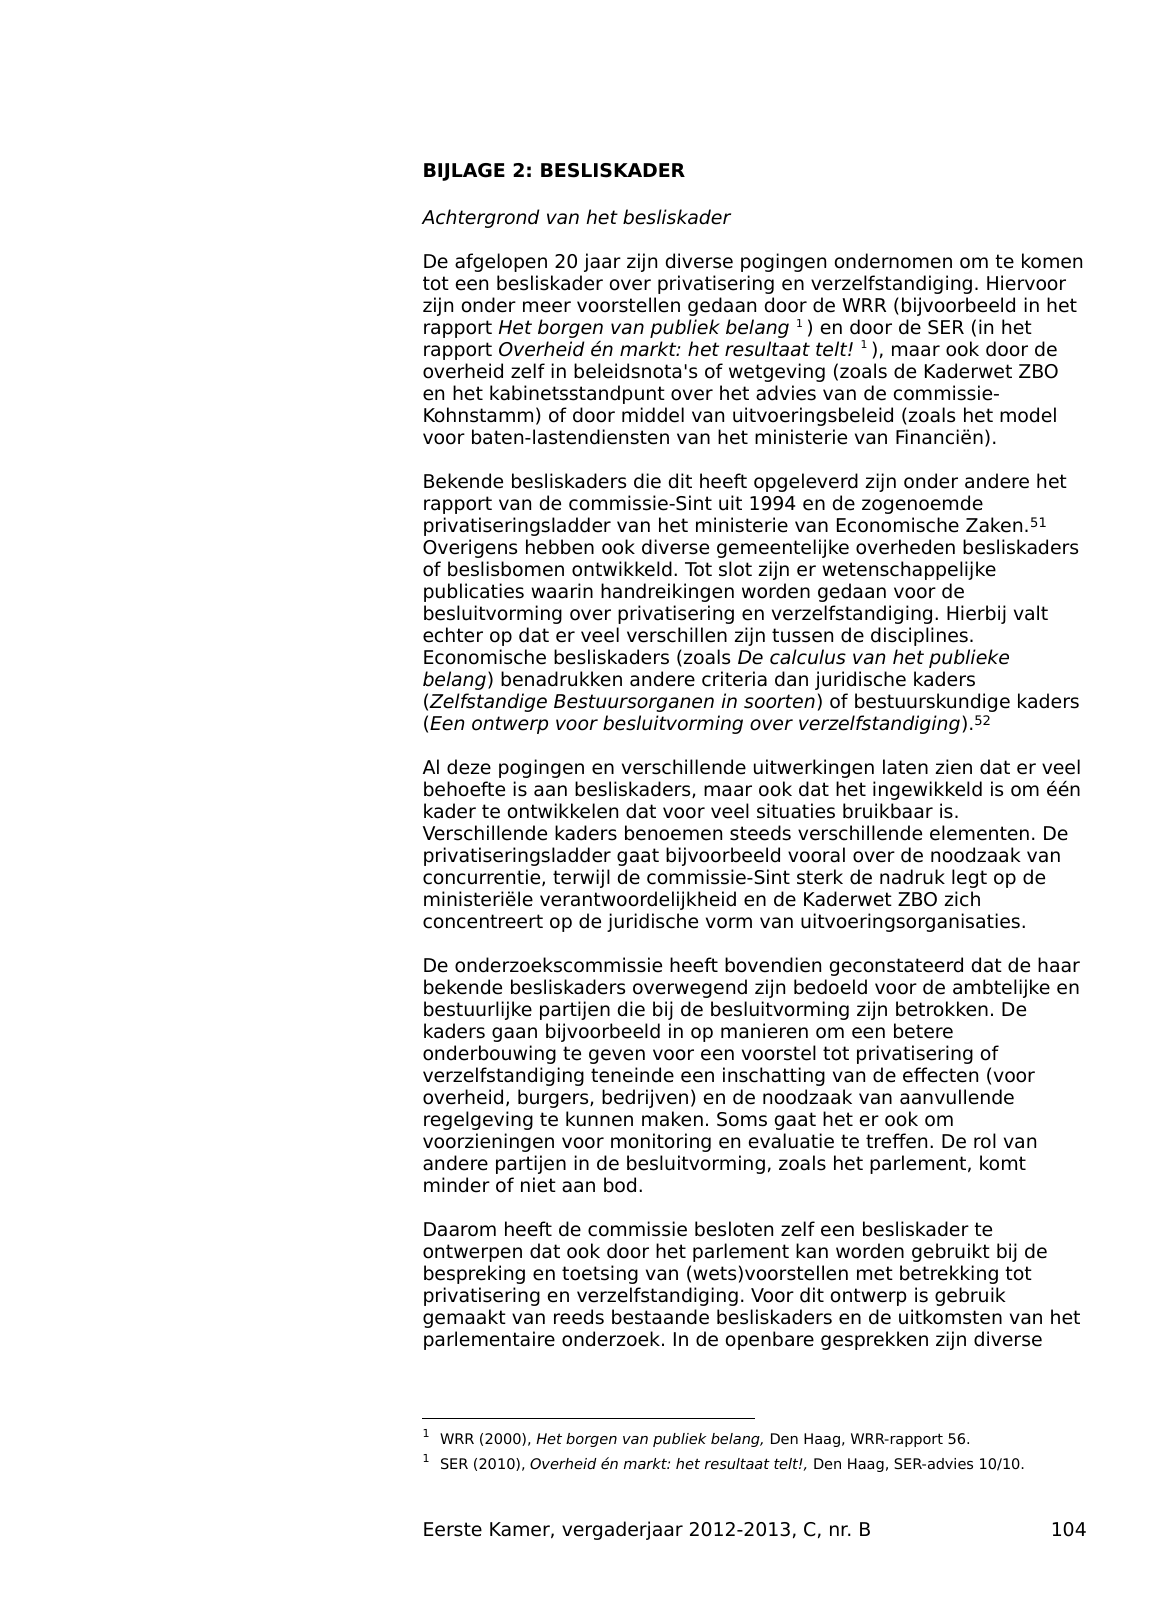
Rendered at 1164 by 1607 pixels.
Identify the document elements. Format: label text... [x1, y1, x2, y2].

subtitle Achtergrond van het besliskader [422, 207, 1087, 229]
text Al deze pogingen en verschillende uitwerkingen laten zien dat er veel behoefte is aan besliskaders, maar ook dat het ingewikkeld is om één kader te ontwikkelen dat voor veel situaties bruikbaar is. Verschillende kaders benoemen steeds verschillende elementen. De privatiseringsladder gaat bijvoorbeeld vooral over de noodzaak van concurrentie, terwijl de commissie-Sint sterk de nadruk legt op de ministeriële verantwoordelijkheid en de Kaderwet ZBO zich concentreert op de juridische vorm van uitvoeringsorganisaties. [422, 757, 1087, 933]
text SER (2010), Overheid én markt: het resultaat telt!, Den Haag, SER-advies 10/10. [422, 1452, 1087, 1474]
text WRR (2000), Het borgen van publiek belang, Den Haag, WRR-rapport 56. [422, 1427, 1087, 1449]
text De onderzoekscommissie heeft bovendien geconstateerd dat de haar bekende besliskaders overwegend zijn bedoeld voor de ambtelijke en bestuurlijke partijen die bij de besluitvorming zijn betrokken. De kaders gaan bijvoorbeeld in op manieren om een betere onderbouwing te geven voor een voorstel tot privatisering of verzelfstandiging teneinde een inschatting van de effecten (voor overheid, burgers, bedrijven) en de noodzaak van aanvullende regelgeving te kunnen maken. Soms gaat het er ook om voorzieningen voor monitoring en evaluatie te treffen. De rol van andere partijen in de besluitvorming, zoals het parlement, komt minder of niet aan bod. [422, 955, 1087, 1197]
text Bekende besliskaders die dit heeft opgeleverd zijn onder andere het rapport van de commissie-Sint uit 1994 en de zogenoemde privatiseringsladder van het ministerie van Economische Zaken.51 Overigens hebben ook diverse gemeentelijke overheden besliskaders of beslisbomen ontwikkeld. Tot slot zijn er wetenschappelijke publicaties waarin handreikingen worden gedaan voor de besluitvorming over privatisering en verzelfstandiging. Hierbij valt echter op dat er veel verschillen zijn tussen de disciplines. Economische besliskaders (zoals De calculus van het publieke belang) benadrukken andere criteria dan juridische kaders (Zelfstandige Bestuursorganen in soorten) of bestuurskundige kaders (Een ontwerp voor besluitvorming over verzelfstandiging).52 [422, 471, 1087, 735]
text De afgelopen 20 jaar zijn diverse pogingen ondernomen om te komen tot een besliskader over privatisering en verzelfstandiging. Hiervoor zijn onder meer voorstellen gedaan door de WRR (bijvoorbeeld in het rapport Het borgen van publiek belang ) en door de SER (in het rapport Overheid én markt: het resultaat telt! ), maar ook door de overheid zelf in beleidsnota's of wetgeving (zoals de Kaderwet ZBO en het kabinetsstandpunt over het advies van de commissie-Kohnstamm) of door middel van uitvoeringsbeleid (zoals het model voor baten-lastendiensten van het ministerie van Financiën). [422, 251, 1087, 449]
text Daarom heeft de commissie besloten zelf een besliskader te ontwerpen dat ook door het parlement kan worden gebruikt bij de bespreking en toetsing van (wets)voorstellen met betrekking tot privatisering en verzelfstandiging. Voor dit ontwerp is gebruik gemaakt van reeds bestaande besliskaders en de uitkomsten van het parlementaire onderzoek. In de openbare gesprekken zijn diverse [422, 1219, 1087, 1351]
subtitle BIJLAGE 2: BESLISKADER [422, 160, 1087, 182]
